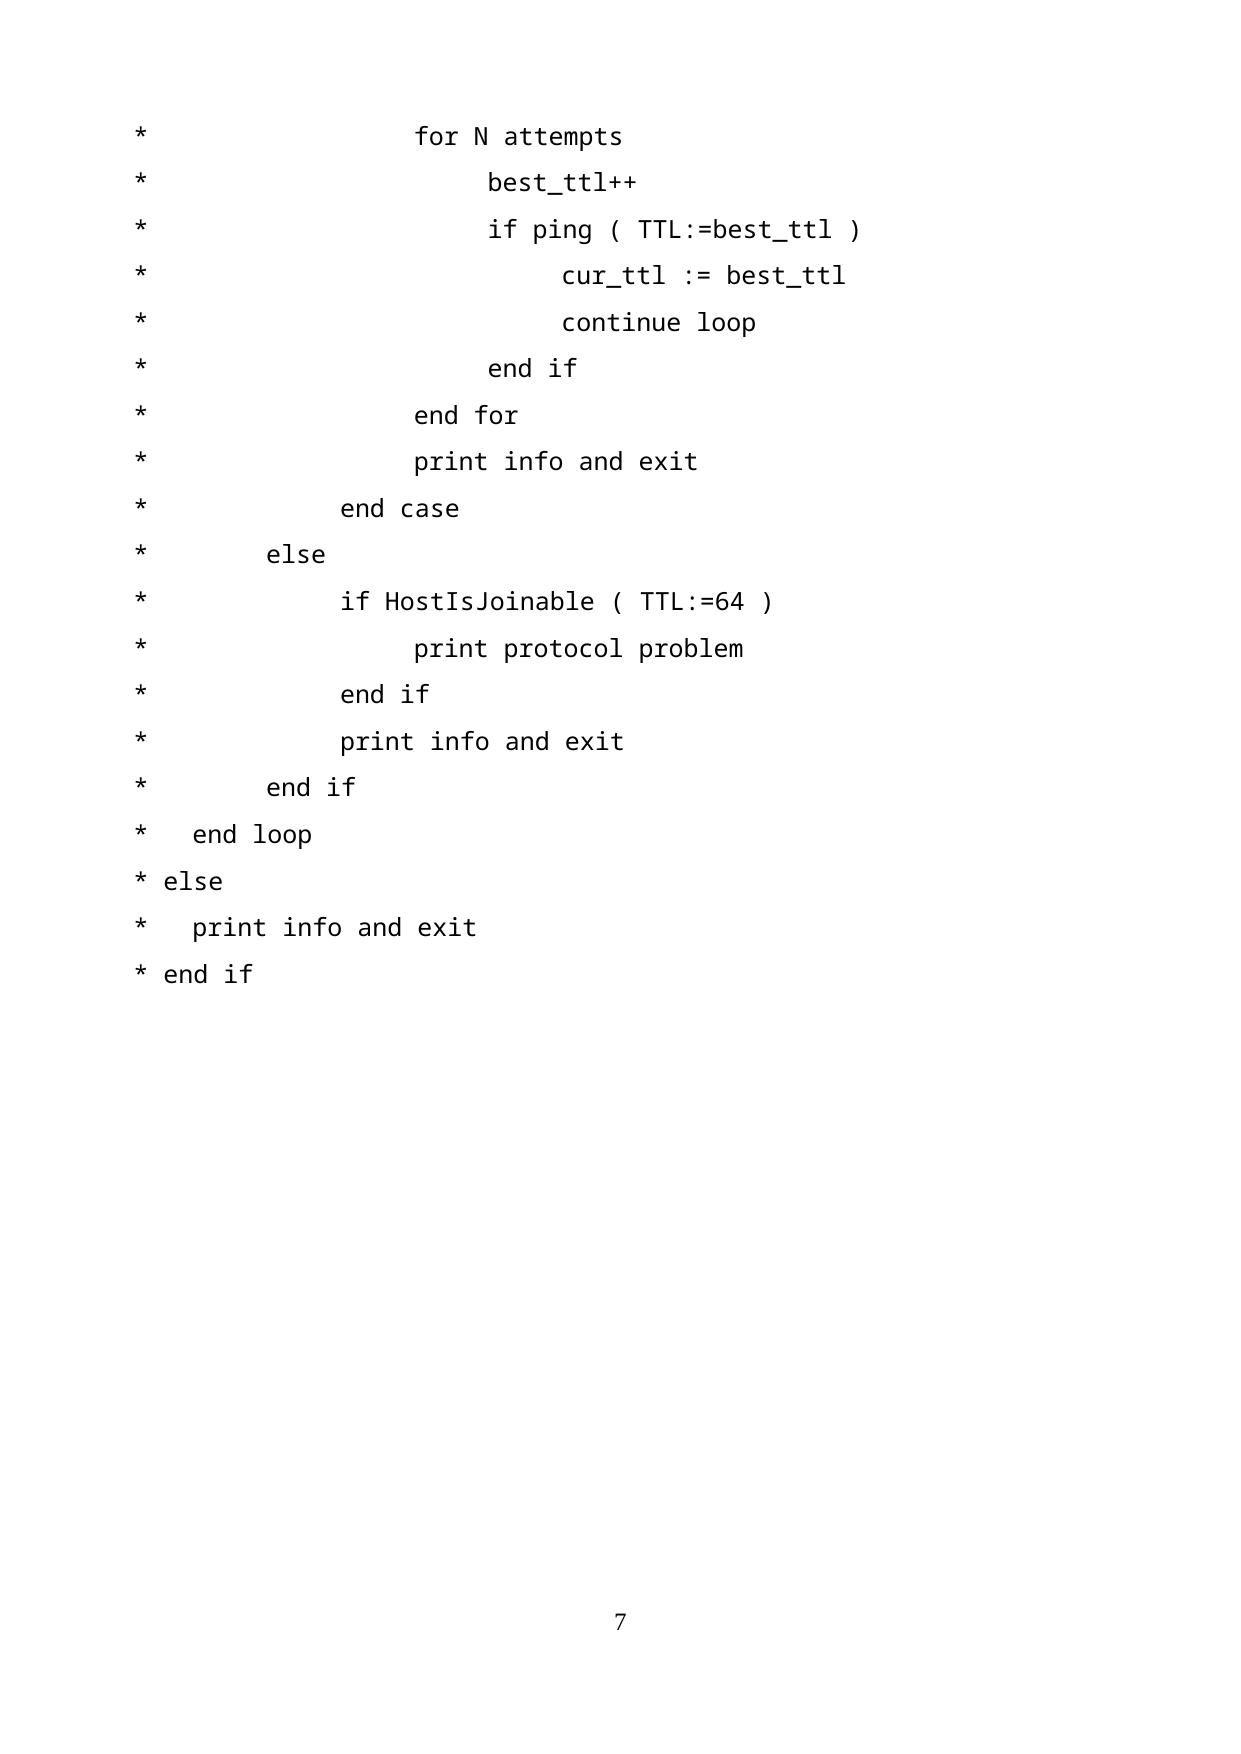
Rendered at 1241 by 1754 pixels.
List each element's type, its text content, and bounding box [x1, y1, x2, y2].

text * print info and exit [118, 723, 1122, 757]
text * print info and exit [118, 444, 1122, 478]
text * end if [118, 677, 1122, 711]
text * end if [118, 956, 1122, 990]
text * end if [118, 770, 1122, 804]
text * best_ttl++ [118, 165, 1122, 199]
text * end case [118, 491, 1122, 525]
text * end if [118, 351, 1122, 385]
text * print info and exit [118, 910, 1122, 944]
text * else [118, 537, 1122, 571]
text * cur_ttl := best_ttl [118, 258, 1122, 292]
text * else [118, 863, 1122, 897]
text * if HostIsJoinable ( TTL:=64 ) [118, 584, 1122, 618]
text * for N attempts [118, 118, 1122, 152]
text * print protocol problem [118, 630, 1122, 664]
text * end loop [118, 817, 1122, 851]
text * if ping ( TTL:=best_ttl ) [118, 211, 1122, 245]
text * end for [118, 397, 1122, 432]
text * continue loop [118, 304, 1122, 338]
